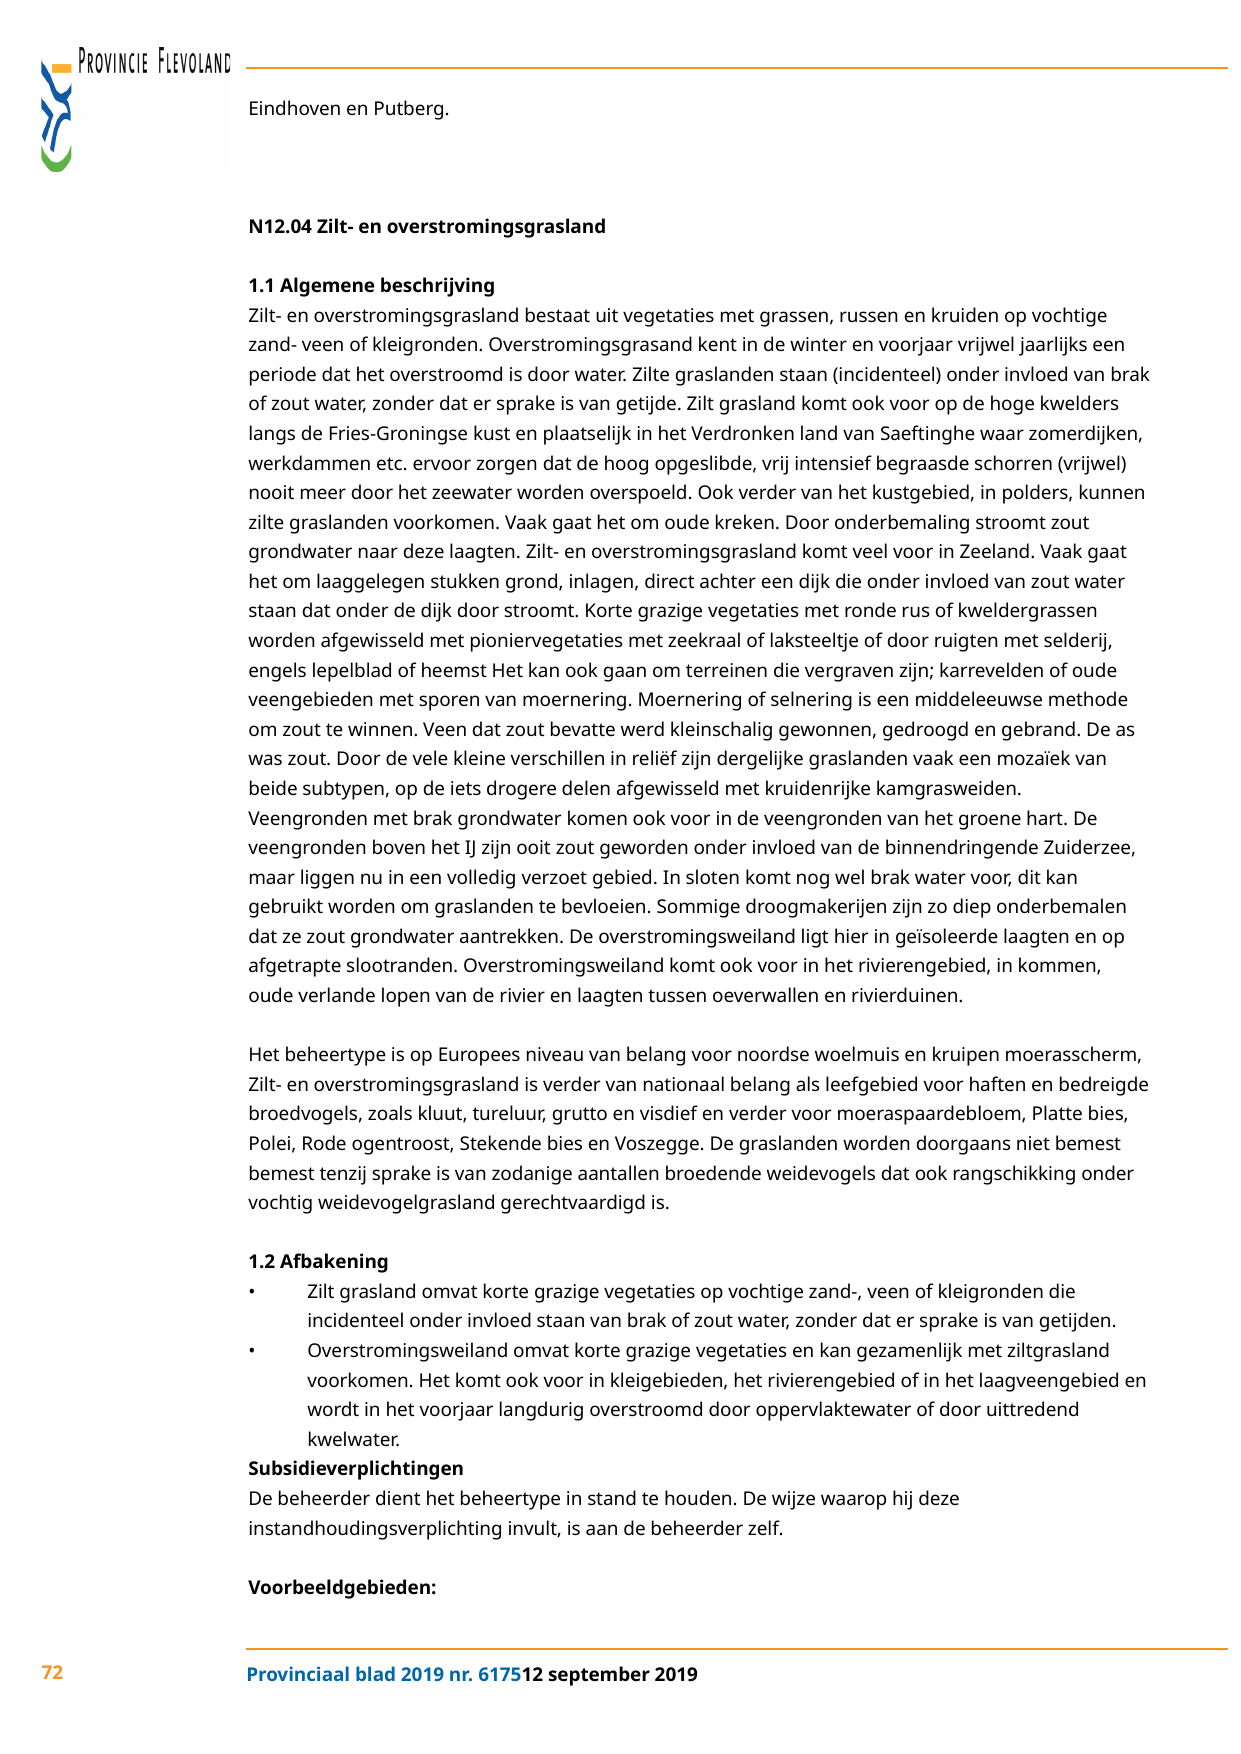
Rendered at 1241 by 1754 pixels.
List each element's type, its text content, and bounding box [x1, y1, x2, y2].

text Voorbeeldgebieden: [248, 1574, 1152, 1600]
text 1.1 Algemene beschrijving [248, 272, 1152, 298]
text N12.04 Zilt- en overstromingsgrasland [248, 213, 1152, 239]
text De beheerder dient het beheertype in stand te houden. De wijze waarop hij deze instandhoudingsverplichting invult, is aan de beheerder zelf. [248, 1485, 1152, 1541]
text Het beheertype is op Europees niveau van belang voor noordse woelmuis en kruipen moerasscherm, Zilt- en overstromingsgrasland is verder van nationaal belang als leefgebied voor haften en bedreigde broedvogels, zoals kluut, tureluur, grutto en visdief en verder voor moeraspaardebloem, Platte bies, Polei, Rode ogentroost, Stekende bies en Voszegge. De graslanden worden doorgaans niet bemest bemest tenzij sprake is van zodanige aantallen broedende weidevogels dat ook rangschikking onder vochtig weidevogelgrasland gerechtvaardigd is. [248, 1041, 1152, 1215]
text Zilt- en overstromingsgrasland bestaat uit vegetaties met grassen, russen en kruiden op vochtige zand- veen of kleigronden. Overstromingsgrasand kent in de winter en voorjaar vrijwel jaarlijks een periode dat het overstroomd is door water. Zilte graslanden staan (incidenteel) onder invloed van brak of zout water, zonder dat er sprake is van getijde. Zilt grasland komt ook voor op de hoge kwelders langs de Fries-Groningse kust en plaatselijk in het Verdronken land van Saeftinghe waar zomerdijken, werkdammen etc. ervoor zorgen dat de hoog opgeslibde, vrij intensief begraasde schorren (vrijwel) nooit meer door het zeewater worden overspoeld. Ook verder van het kustgebied, in polders, kunnen zilte graslanden voorkomen. Vaak gaat het om oude kreken. Door onderbemaling stroomt zout grondwater naar deze laagten. Zilt- en overstromingsgrasland komt veel voor in Zeeland. Vaak gaat het om laaggelegen stukken grond, inlagen, direct achter een dijk die onder invloed van zout water staan dat onder de dijk door stroomt. Korte grazige vegetaties met ronde rus of kweldergrassen worden afgewisseld met pioniervegetaties met zeekraal of laksteeltje of door ruigten met selderij, engels lepelblad of heemst Het kan ook gaan om terreinen die vergraven zijn; karrevelden of oude veengebieden met sporen van moernering. Moernering of selnering is een middeleeuwse methode om zout te winnen. Veen dat zout bevatte werd kleinschalig gewonnen, gedroogd en gebrand. De as was zout. Door de vele kleine verschillen in reliëf zijn dergelijke graslanden vaak een mozaïek van beide subtypen, op de iets drogere delen afgewisseld met kruidenrijke kamgrasweiden. [248, 302, 1152, 801]
list Zilt grasland omvat korte grazige vegetaties op vochtige zand-, veen of kleigronden die incidenteel onder invloed staan van brak of zout water, zonder dat er sprake is van getijden. [248, 1278, 1152, 1333]
picture [41, 47, 231, 172]
text 1.2 Afbakening [248, 1248, 1152, 1274]
text Veengronden met brak grondwater komen ook voor in de veengronden van het groene hart. De veengronden boven het IJ zijn ooit zout geworden onder invloed van de binnendringende Zuiderzee, maar liggen nu in een volledig verzoet gebied. In sloten komt nog wel brak water voor, dit kan gebruikt worden om graslanden te bevloeien. Sommige droogmakerijen zijn zo diep onderbemalen dat ze zout grondwater aantrekken. De overstromingsweiland ligt hier in geïsoleerde laagten en op afgetrapte slootranden. Overstromingsweiland komt ook voor in het rivierengebied, in kommen, oude verlande lopen van de rivier en laagten tussen oeverwallen en rivierduinen. [248, 805, 1152, 1008]
list Overstromingsweiland omvat korte grazige vegetaties en kan gezamenlijk met ziltgrasland voorkomen. Het komt ook voor in kleigebieden, het rivierengebied of in het laagveengebied en wordt in het voorjaar langdurig overstroomd door oppervlaktewater of door uittredend kwelwater. [248, 1337, 1152, 1452]
text Subsidieverplichtingen [248, 1456, 1152, 1481]
text Eindhoven en Putberg. [248, 95, 1152, 121]
